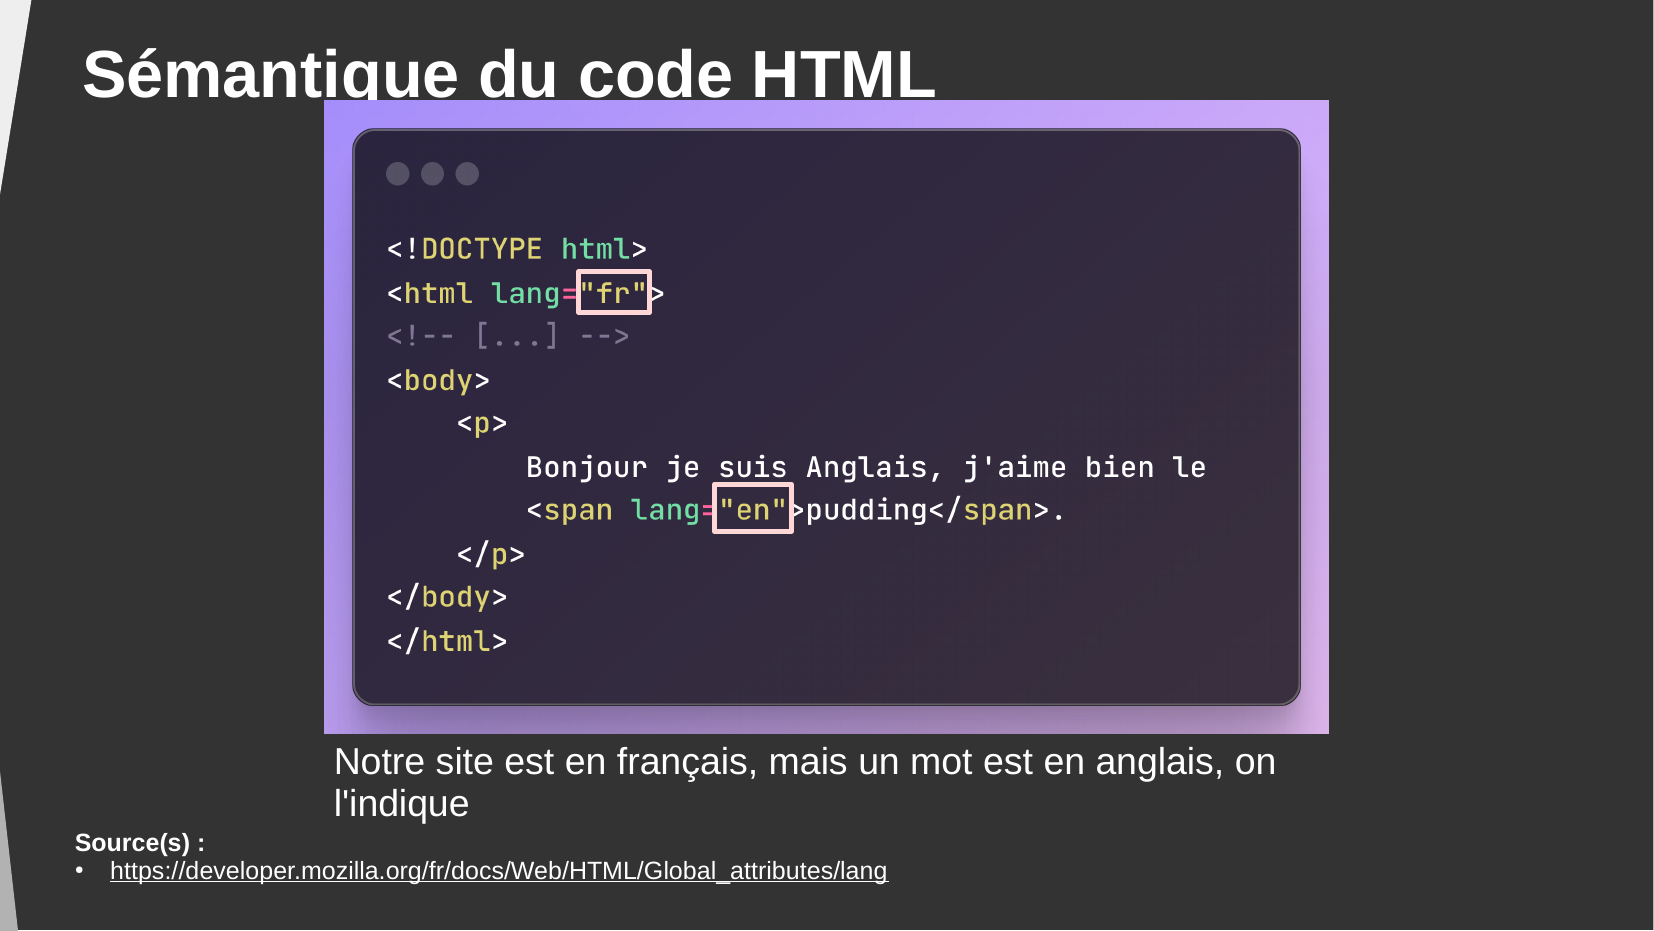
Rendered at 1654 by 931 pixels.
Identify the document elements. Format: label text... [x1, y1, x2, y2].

title Sémantique du code HTML [82, 36, 1571, 114]
text_box Source(s) : https://developer.mozilla.org/fr/docs/Web/HTML/Global_attributes/lang [59, 821, 1546, 921]
text_box [0, 0, 32, 195]
text_box Notre site est en français, mais un mot est en anglais, on l'indique [318, 733, 1323, 838]
picture [324, 100, 1329, 734]
text_box [0, 771, 19, 931]
